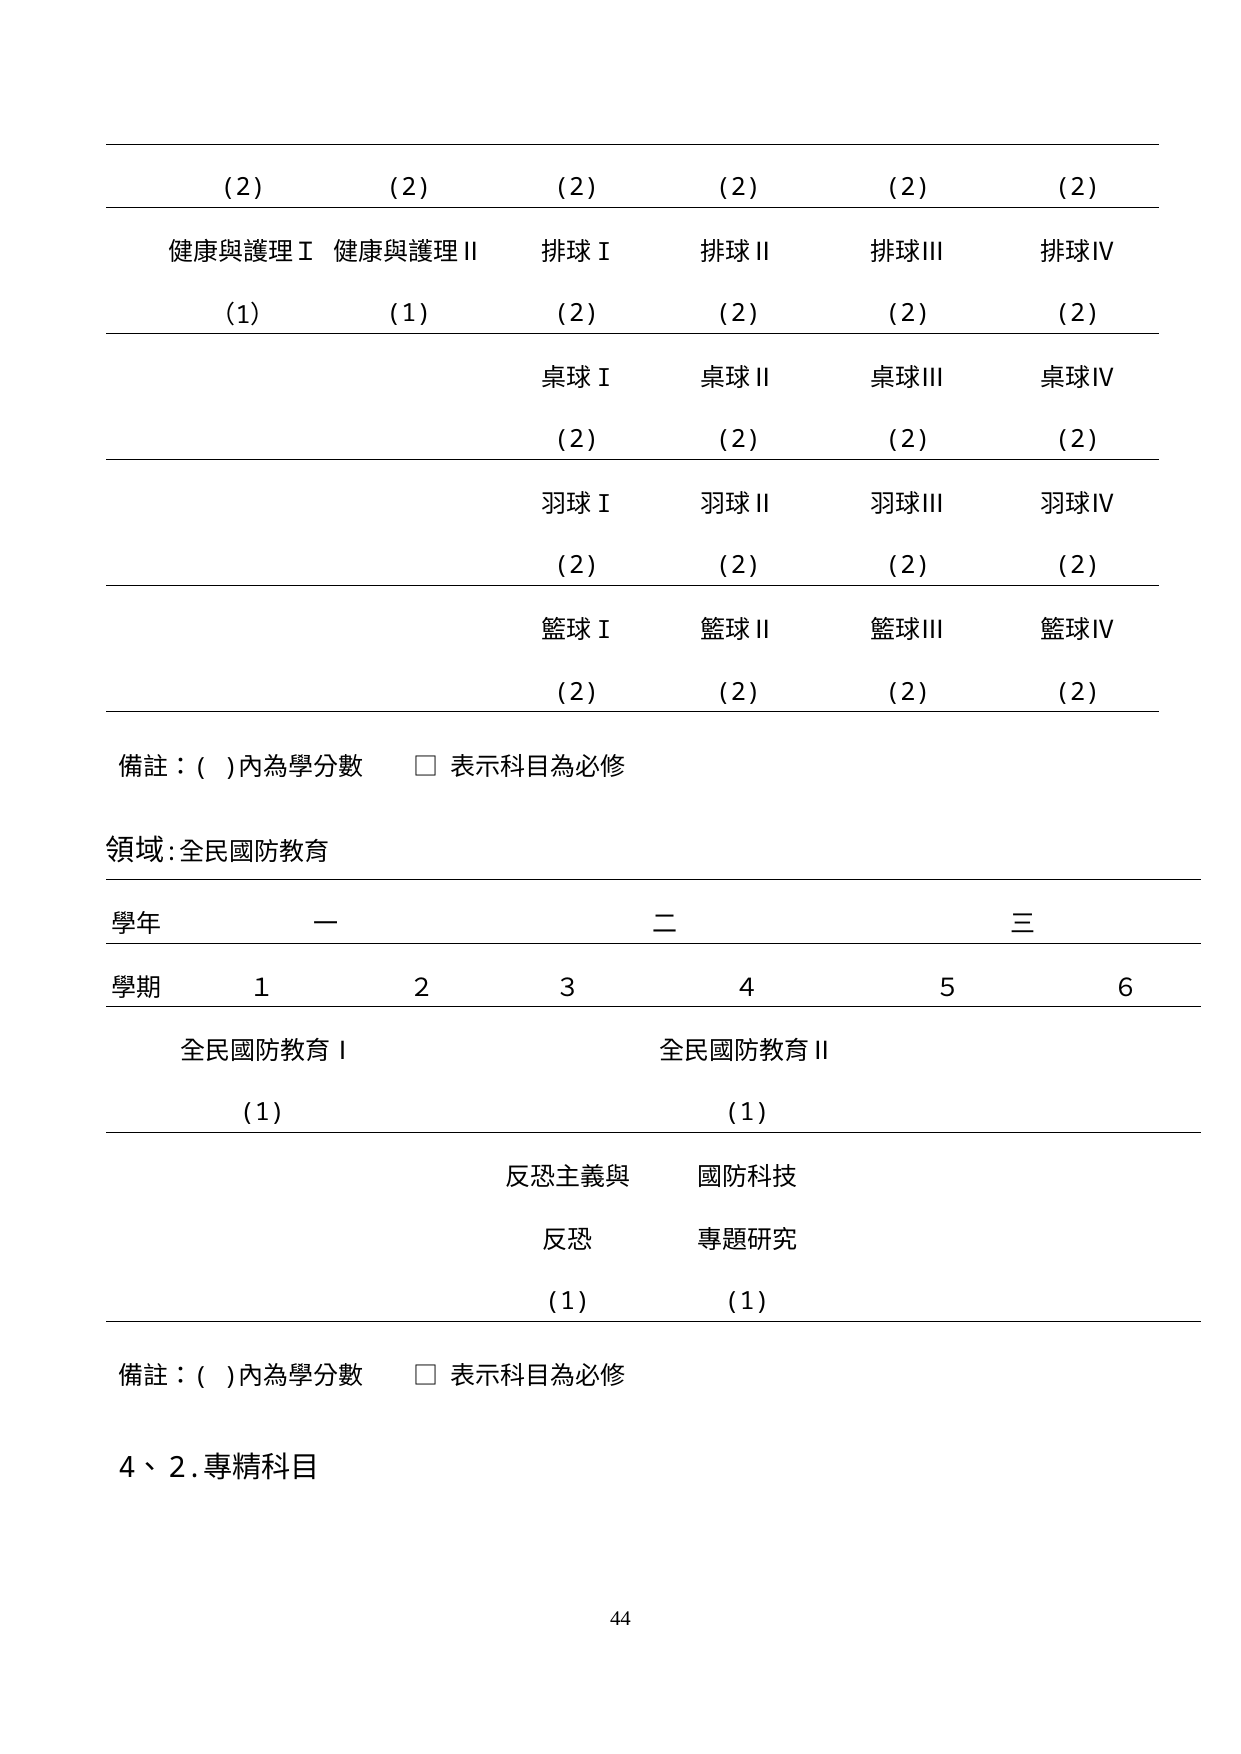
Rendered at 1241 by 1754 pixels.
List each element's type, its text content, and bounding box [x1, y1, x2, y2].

table_cell 反恐主義與 反恐 (1) [485, 1133, 649, 1321]
table_cell 桌球I (2) [496, 334, 657, 459]
table_cell (2) [819, 145, 996, 207]
table_cell ５ [844, 944, 1050, 1006]
table_cell 桌球Ⅳ (2) [996, 334, 1158, 459]
table_header 三 [844, 880, 1201, 942]
table_header 學年 [106, 880, 165, 942]
table_cell 健康與護理Ｉ （1） [164, 208, 322, 333]
table_cell ３ [485, 944, 649, 1006]
table_cell 全民國防教育Ⅱ (1) [649, 1007, 844, 1132]
table_cell 籃球Ⅳ (2) [996, 586, 1158, 711]
table_cell [1046, 1007, 1201, 1132]
table_cell [359, 1133, 485, 1321]
table_cell [106, 334, 164, 459]
table_cell [106, 145, 164, 207]
table_cell 羽球Ⅱ (2) [657, 460, 819, 585]
table_cell [164, 586, 322, 711]
table_cell [106, 208, 164, 333]
table_cell 籃球Ⅲ (2) [819, 586, 996, 711]
table_cell (2) [996, 145, 1158, 207]
table_cell [164, 460, 322, 585]
text 備註：( )內為學分數 □ 表示科目為必修 [118, 1332, 1122, 1394]
table_cell [165, 1133, 359, 1321]
table_cell 學期 [106, 944, 165, 1006]
table_cell １ [165, 944, 359, 1006]
table_cell [1046, 1133, 1201, 1321]
table_header 二 [485, 880, 844, 942]
table_cell 排球Ⅳ (2) [996, 208, 1158, 333]
table_cell [106, 1133, 165, 1321]
table_cell 羽球Ⅳ (2) [996, 460, 1158, 585]
table_cell (2) [322, 145, 496, 207]
table_cell [322, 460, 496, 585]
table_cell 羽球I (2) [496, 460, 657, 585]
table_cell ２ [359, 944, 485, 1006]
table_cell [106, 460, 164, 585]
table_cell [322, 586, 496, 711]
table_cell [106, 1007, 165, 1132]
table_header 一 [165, 880, 485, 942]
text 備註：( )內為學分數 □ 表示科目為必修 [118, 723, 1122, 785]
table_cell [844, 1007, 1046, 1132]
table_cell [485, 1007, 649, 1132]
table_cell (2) [496, 145, 657, 207]
table_cell [164, 334, 322, 459]
table_cell (2) [164, 145, 322, 207]
table_cell ６ [1050, 944, 1201, 1006]
table_cell 籃球I (2) [496, 586, 657, 711]
table_cell 排球I (2) [496, 208, 657, 333]
table_cell 桌球Ⅲ (2) [819, 334, 996, 459]
text 領域:全民國防教育 [106, 806, 1122, 868]
table_cell 羽球Ⅲ (2) [819, 460, 996, 585]
table_cell 國防科技 專題研究 (1) [649, 1133, 844, 1321]
table_cell 全民國防教育Ⅰ (1) [165, 1007, 359, 1132]
table_cell [322, 334, 496, 459]
table_cell 排球Ⅲ (2) [819, 208, 996, 333]
subtitle 2.專精科目 [118, 1424, 1122, 1486]
table_cell (2) [657, 145, 819, 207]
table_cell 桌球Ⅱ (2) [657, 334, 819, 459]
table_cell 排球Ⅱ (2) [657, 208, 819, 333]
table_cell 籃球Ⅱ (2) [657, 586, 819, 711]
table_cell ４ [649, 944, 844, 1006]
table_cell [359, 1007, 485, 1132]
table_cell 健康與護理Ⅱ (1) [322, 208, 496, 333]
table_cell [106, 586, 164, 711]
table_cell [844, 1133, 1046, 1321]
